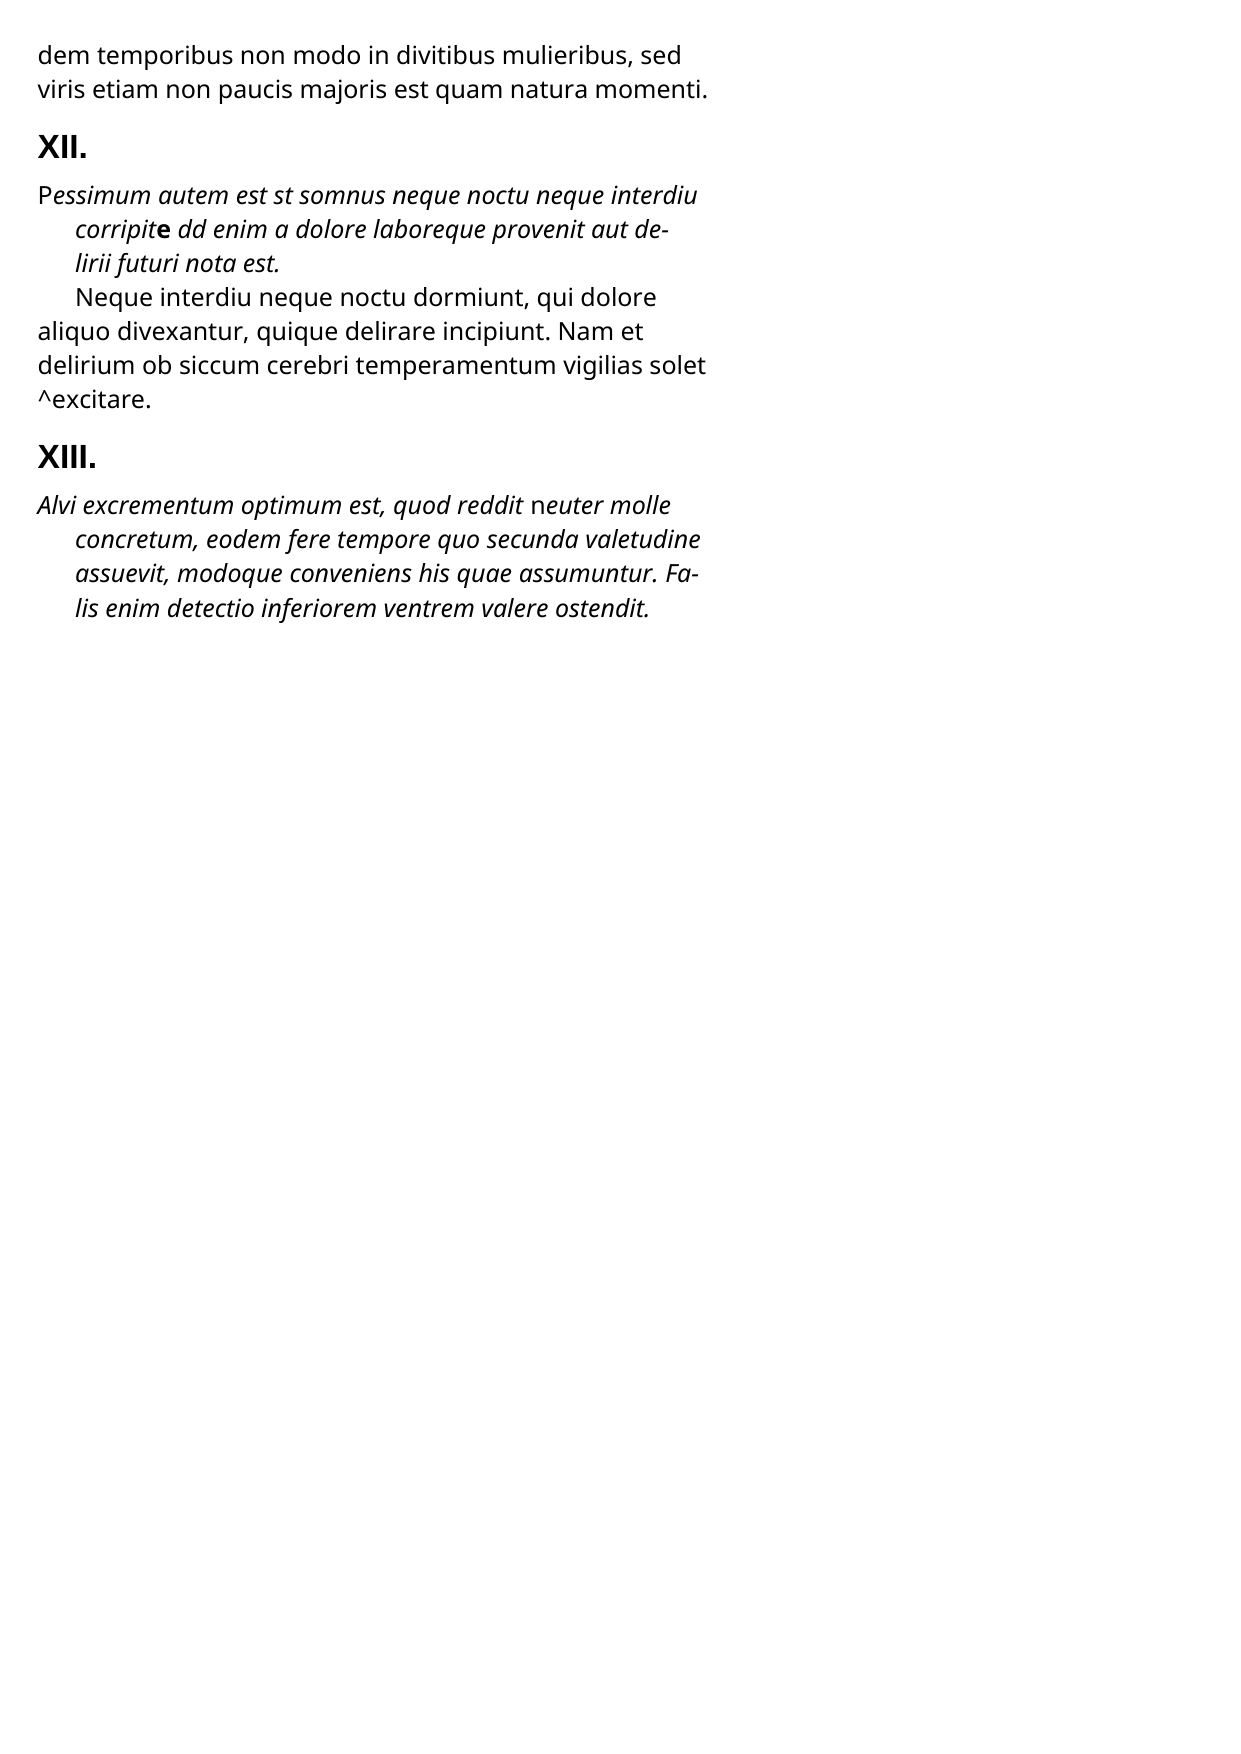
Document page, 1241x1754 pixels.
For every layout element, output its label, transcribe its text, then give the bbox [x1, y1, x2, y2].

text Neque interdiu neque noctu dormiunt, qui dolore aliquo divexantur, quique delirare incipiunt. Nam et delirium ob siccum cerebri temperamentum vigilias solet ^excitare. [37, 280, 1203, 416]
text Pessimum autem est st somnus neque noctu neque interdiu corripite dd enim a dolore laboreque provenit aut de- lirii futuri nota est. [37, 178, 1203, 280]
subtitle XII. [37, 126, 1203, 165]
text Alvi excrementum optimum est, quod reddit neuter molle concretum, eodem fere tempore quo secunda valetudine assuevit, modoque conveniens his quae assumuntur. Fa- lis enim detectio inferiorem ventrem valere ostendit. [37, 488, 1203, 624]
text dem temporibus non modo in divitibus mulieribus, sed viris etiam non paucis majoris est quam natura momenti. [37, 37, 1203, 106]
subtitle XIII. [37, 437, 1203, 476]
